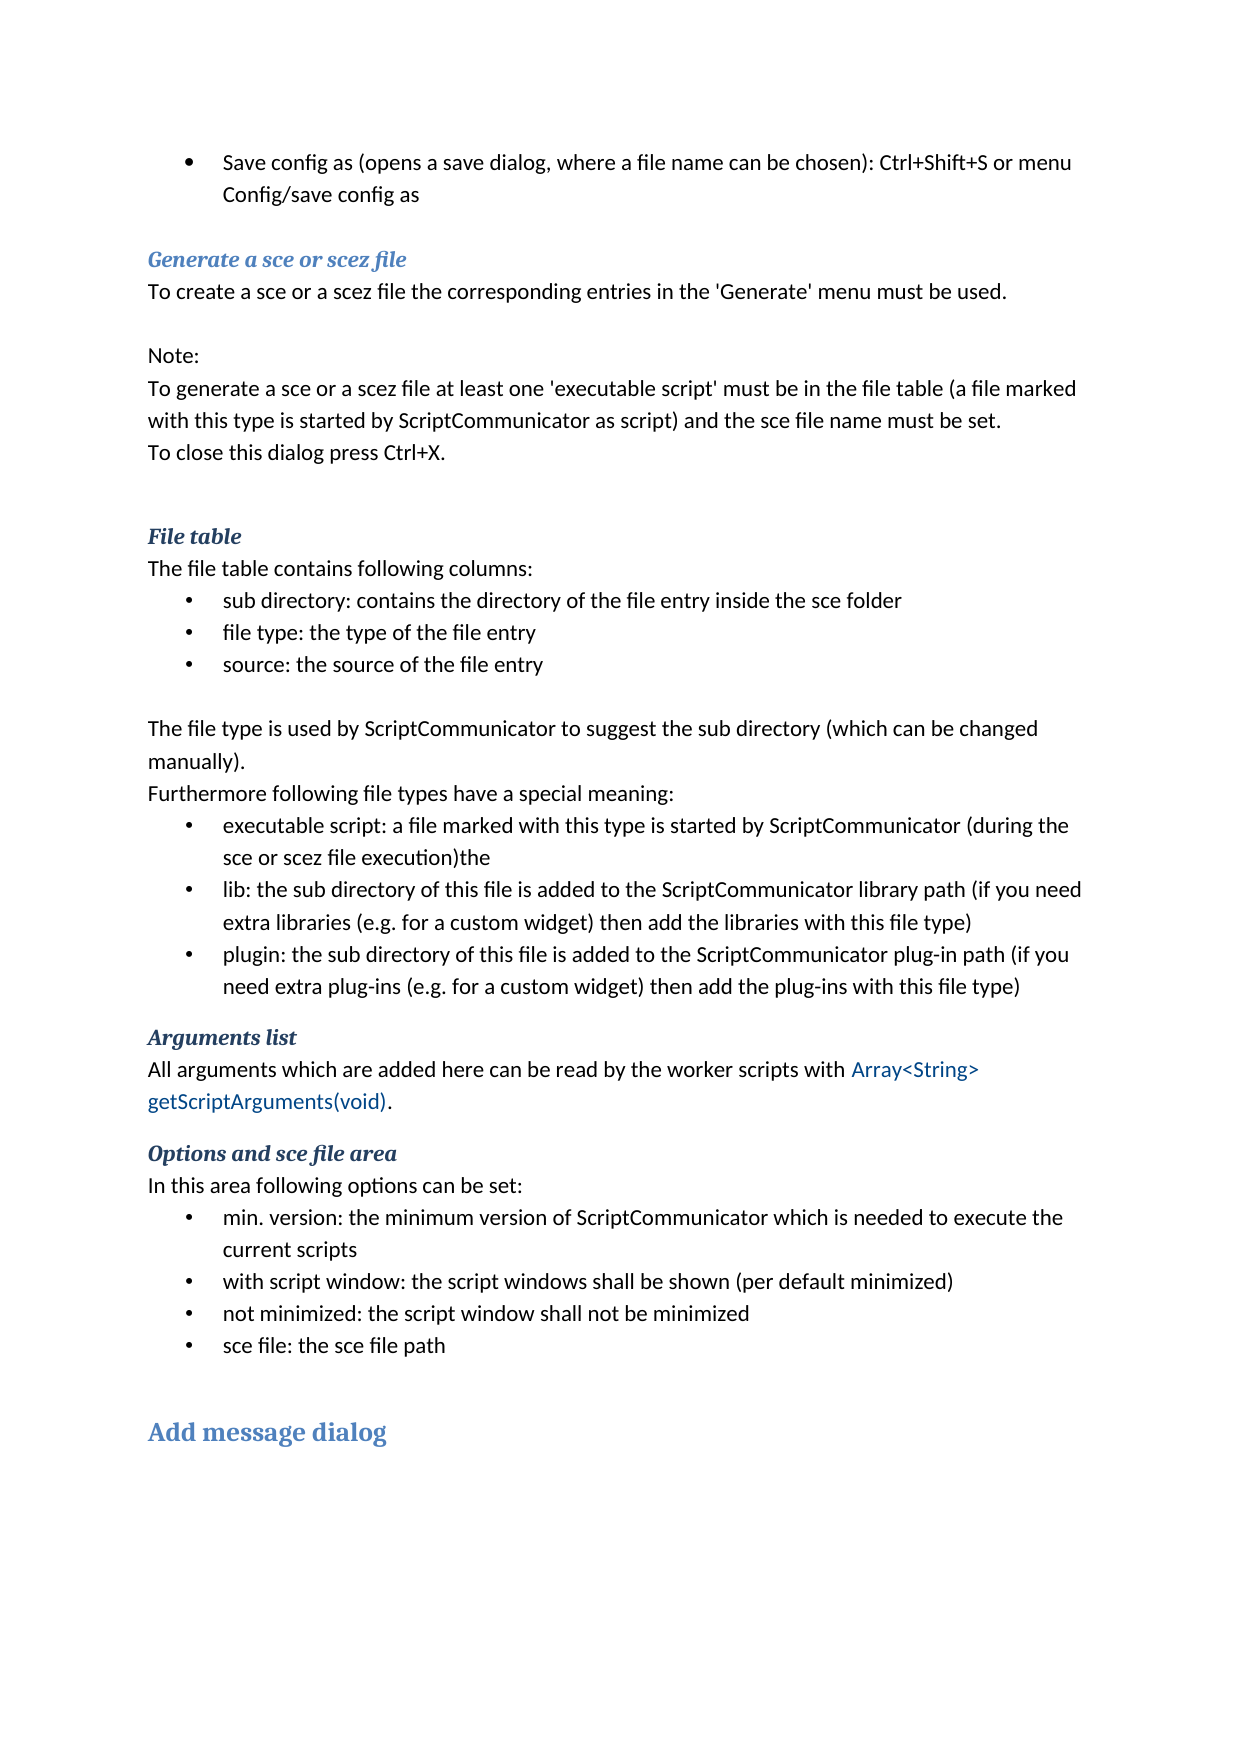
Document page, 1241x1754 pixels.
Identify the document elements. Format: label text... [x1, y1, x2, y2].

list with script window: the script windows shall be shown (per default minimized) [185, 1267, 1093, 1295]
text In this area following options can be set: [148, 1171, 1093, 1199]
subtitle Options and sce file area [148, 1141, 1093, 1167]
list lib: the sub directory of this file is added to the ScriptCommunicator library path (if you need extra libraries (e.g. for a custom widget) then add the libraries with this file type) [185, 876, 1093, 936]
text The file type is used by ScriptCommunicator to suggest the sub directory (which can be changed manually). [148, 714, 1093, 775]
list file type: the type of the file entry [185, 618, 1093, 646]
list executable script: a file marked with this type is started by ScriptCommunicator (during the sce or scez file execution)the [185, 811, 1093, 871]
list To generate a sce or a scez file at least one 'executable script' must be in the file table (a file marked with this type is started by ScriptCommunicator as script) and the sce file name must be set. [148, 374, 1093, 434]
text Furthermore following file types have a special meaning: [148, 779, 1093, 807]
subtitle Add message dialog [148, 1417, 1093, 1448]
subtitle Arguments list [148, 1025, 1093, 1051]
list Save config as (opens a save dialog, where a file name can be chosen): Ctrl+Shift+S or menu Config/save config as [185, 148, 1093, 208]
list not minimized: the script window shall not be minimized [185, 1299, 1093, 1327]
list sub directory: contains the directory of the file entry inside the sce folder [185, 586, 1093, 614]
subtitle File table [148, 523, 1093, 550]
list To create a sce or a scez file the corresponding entries in the 'Generate' menu must be used. [148, 277, 1093, 305]
list Note: [148, 342, 1093, 370]
list To close this dialog press Ctrl+X. [148, 438, 1093, 466]
list min. version: the minimum version of ScriptCommunicator which is needed to execute the current scripts [185, 1203, 1093, 1263]
text All arguments which are added here can be read by the worker scripts with Array<String> getScriptArguments(void). [148, 1055, 1093, 1116]
subtitle Generate a sce or scez file [148, 247, 1093, 273]
list source: the source of the file entry [185, 650, 1093, 678]
list sce file: the sce file path [185, 1332, 1093, 1360]
list plugin: the sub directory of this file is added to the ScriptCommunicator plug-in path (if you need extra plug-ins (e.g. for a custom widget) then add the plug-ins with this file type) [185, 940, 1093, 1000]
text The file table contains following columns: [148, 554, 1093, 582]
